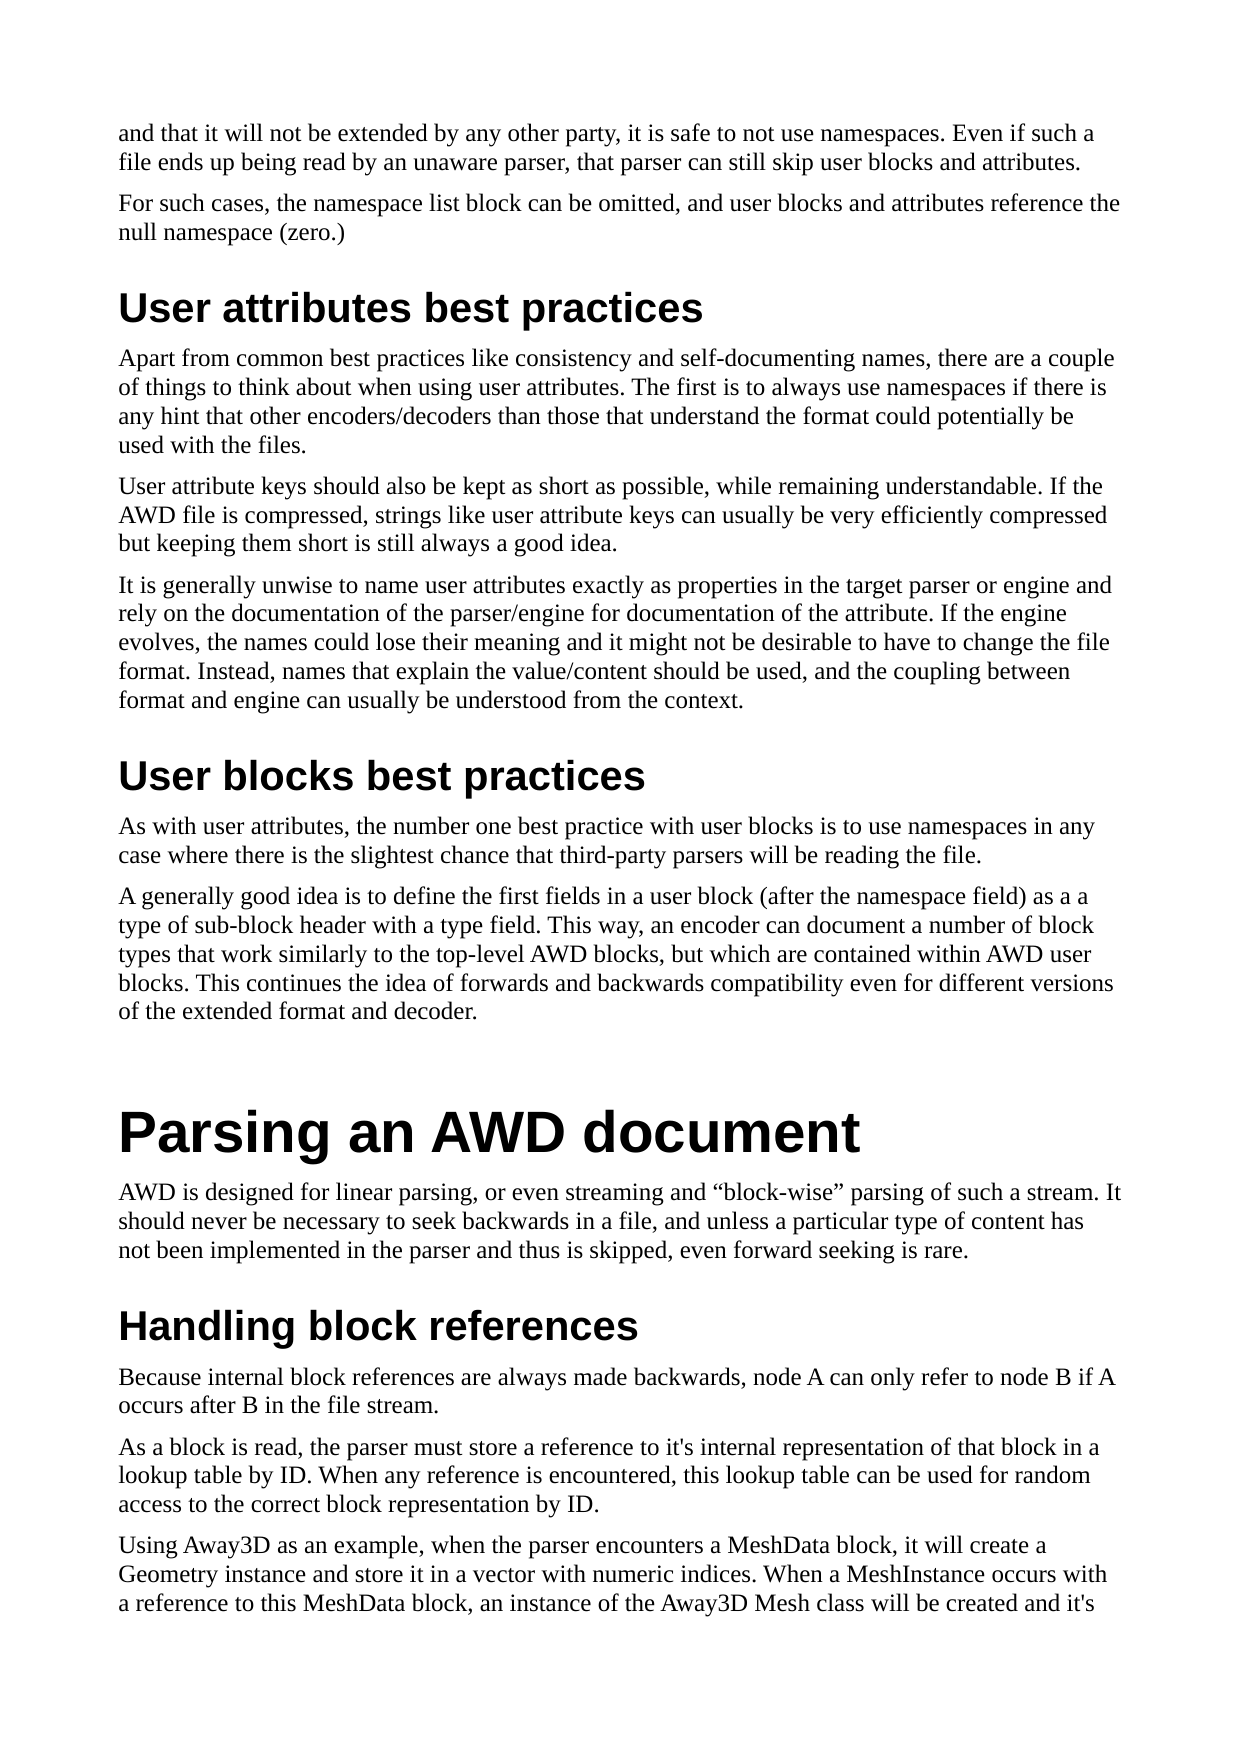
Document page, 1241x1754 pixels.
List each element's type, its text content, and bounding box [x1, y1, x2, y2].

text Using Away3D as an example, when the parser encounters a MeshData block, it will create a Geometry instance and store it in a vector with numeric indices. When a MeshInstance occurs with a reference to this MeshData block, an instance of the Away3D Mesh class will be created and it's [118, 1530, 1122, 1617]
subtitle Handling block references [118, 1301, 1122, 1349]
text Apart from common best practices like consistency and self-documenting names, there are a couple of things to think about when using user attributes. The first is to always use namespaces if there is any hint that other encoders/decoders than those that understand the format could potentially be used with the files. [118, 343, 1122, 458]
subtitle Parsing an AWD document [118, 1098, 1122, 1165]
text User attribute keys should also be kept as short as possible, while remaining understandable. If the AWD file is compressed, strings like user attribute keys can usually be very efficiently compressed but keeping them short is still always a good idea. [118, 471, 1122, 557]
text As a block is read, the parser must store a reference to it's internal representation of that block in a lookup table by ID. When any reference is encountered, this lookup table can be used for random access to the correct block representation by ID. [118, 1432, 1122, 1518]
subtitle User attributes best practices [118, 283, 1122, 331]
text A generally good idea is to define the first fields in a user block (after the namespace field) as a a type of sub-block header with a type field. This way, an encoder can document a number of block types that work similarly to the top-level AWD blocks, but which are contained within AWD user blocks. This continues the idea of forwards and backwards compatibility even for different versions of the extended format and decoder. [118, 881, 1122, 1025]
text Because internal block references are always made backwards, node A can only refer to node B if A occurs after B in the file stream. [118, 1362, 1122, 1419]
text AWD is designed for linear parsing, or even streaming and “block-wise” parsing of such a stream. It should never be necessary to seek backwards in a file, and unless a particular type of content has not been implemented in the parser and thus is skipped, even forward seeking is rare. [118, 1177, 1122, 1264]
text and that it will not be extended by any other party, it is safe to not use namespaces. Even if such a file ends up being read by an unaware parser, that parser can still skip user blocks and attributes. [118, 118, 1122, 176]
text As with user attributes, the number one best practice with user blocks is to use namespaces in any case where there is the slightest chance that third-party parsers will be reading the file. [118, 811, 1122, 869]
text For such cases, the namespace list block can be omitted, and user blocks and attributes reference the null namespace (zero.) [118, 188, 1122, 246]
text It is generally unwise to name user attributes exactly as properties in the target parser or engine and rely on the documentation of the parser/engine for documentation of the attribute. If the engine evolves, the names could lose their meaning and it might not be desirable to have to change the file format. Instead, names that explain the value/content should be used, and the coupling between format and engine can usually be understood from the context. [118, 570, 1122, 713]
subtitle User blocks best practices [118, 751, 1122, 799]
